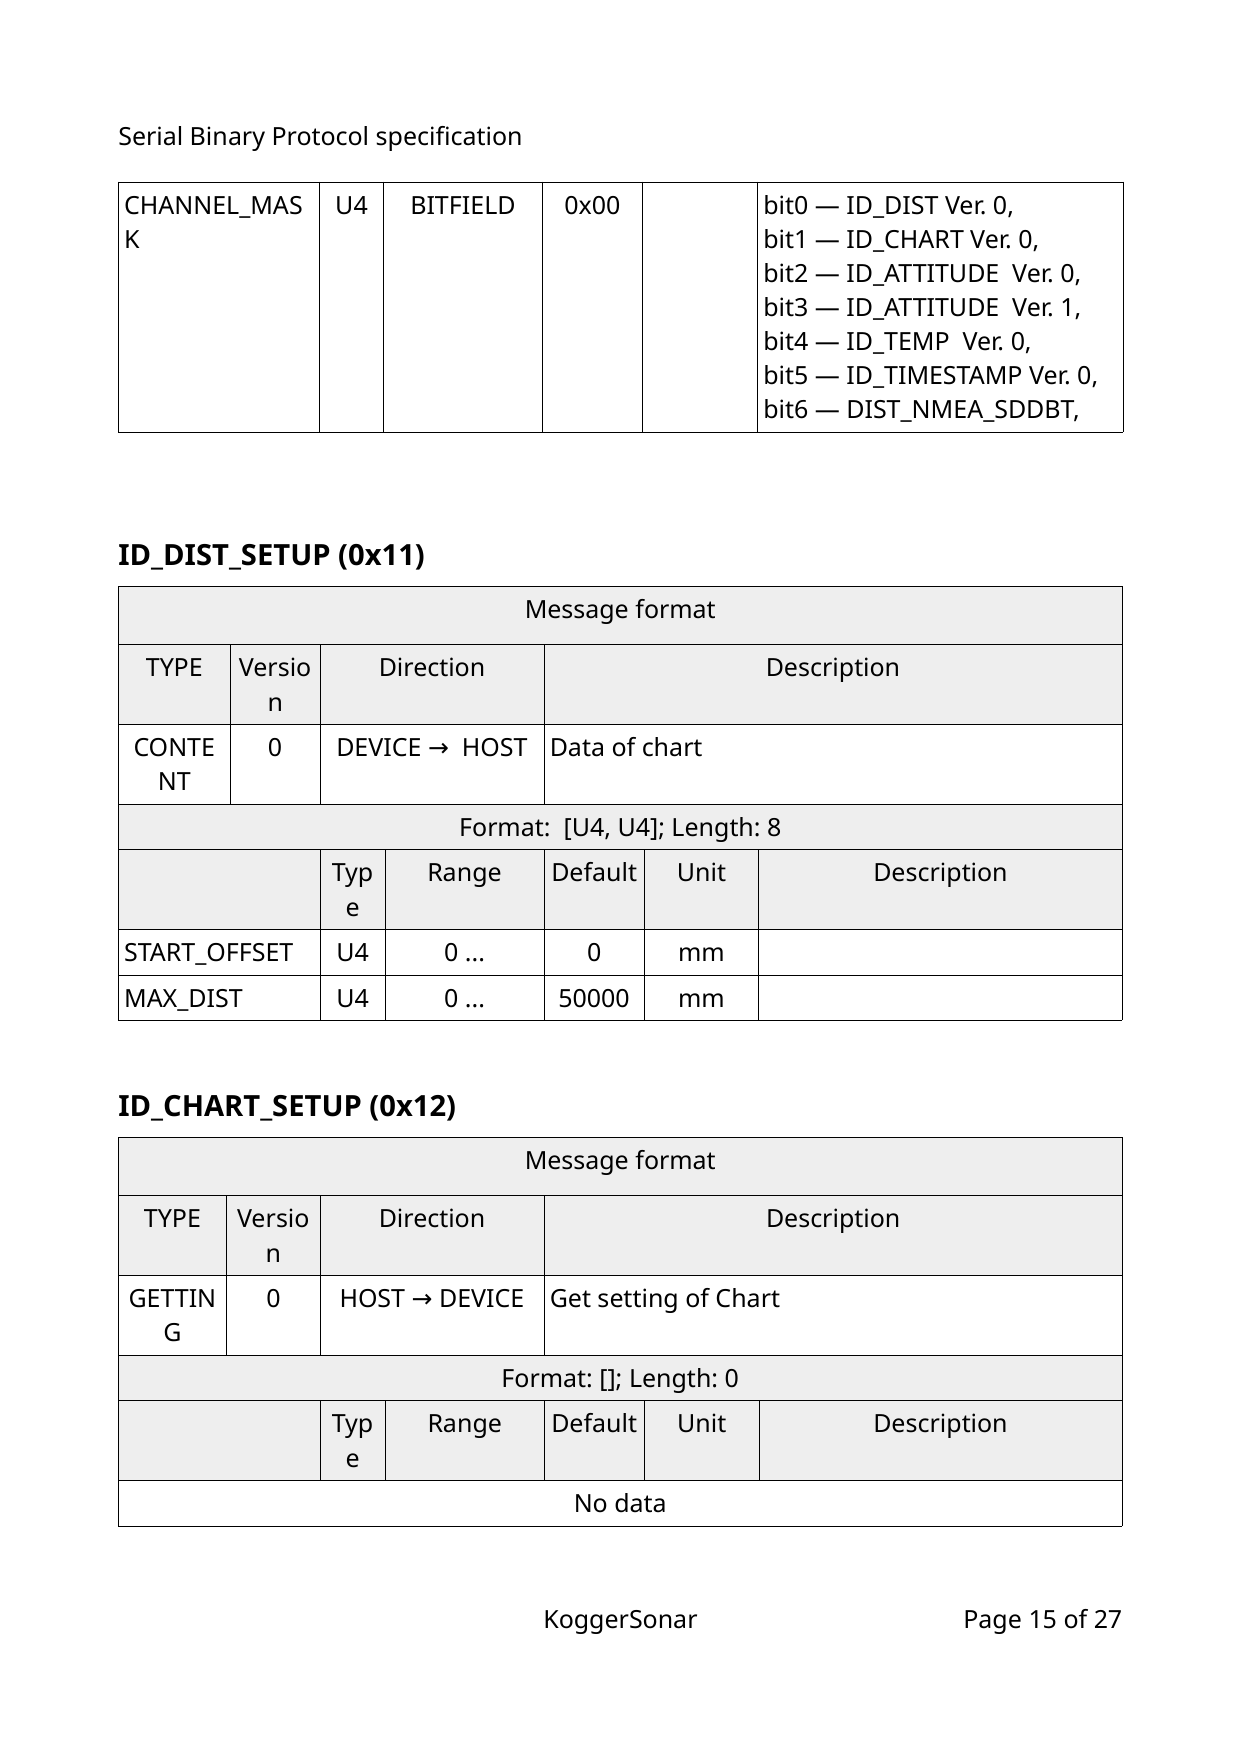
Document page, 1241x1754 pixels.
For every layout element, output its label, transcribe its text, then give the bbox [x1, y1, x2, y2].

table_cell Description [545, 645, 1122, 724]
table_cell 0x00 [543, 183, 642, 432]
table_cell mm [645, 976, 758, 1020]
table_cell [759, 930, 1122, 974]
table_cell 0 ... [386, 930, 544, 974]
table_cell Format: [U4, U4]; Length: 8 [119, 805, 1122, 849]
table_cell BITFIELD [384, 183, 542, 432]
table_cell MAX_DIST [119, 976, 320, 1020]
table_cell Unit [645, 1401, 759, 1480]
table_cell Data of chart [545, 725, 1122, 804]
table_cell Get setting of Chart [545, 1276, 1122, 1355]
table_cell Type [321, 850, 385, 929]
table_cell No data [119, 1481, 1122, 1526]
table_cell GETTING [119, 1276, 226, 1355]
table_cell Range [386, 1401, 544, 1480]
table_cell mm [645, 930, 758, 974]
table_cell Version [227, 1196, 320, 1275]
table_cell Description [760, 1401, 1122, 1480]
table_cell 0 [545, 930, 644, 974]
table_cell CHANNEL_MASK [119, 183, 319, 432]
table_cell U4 [321, 930, 385, 974]
table_cell TYPE [119, 1196, 226, 1275]
table_cell Default [545, 850, 644, 929]
table_cell Direction [321, 645, 544, 724]
table_cell [643, 183, 757, 432]
table_cell Range [386, 850, 544, 929]
table_header Message format [119, 587, 1122, 644]
table_cell bit0 — ID_DIST Ver. 0, bit1 — ID_CHART Ver. 0, bit2 — ID_ATTITUDE Ver. 0, bit3 — ID_ATTITUDE Ver. 1, bit4 — ID_TEMP Ver. 0, bit5 — ID_TIMESTAMP Ver. 0, bit6 — DIST_NMEA_SDDBT, [758, 183, 1123, 432]
subtitle ID_CHART_SETUP (0x12) [118, 1085, 1122, 1125]
subtitle ID_DIST_SETUP (0x11) [118, 534, 1122, 574]
table_cell [119, 1401, 320, 1480]
table_cell Direction [321, 1196, 544, 1275]
table_cell Version [231, 645, 320, 724]
table_cell TYPE [119, 645, 230, 724]
table_cell Default [545, 1401, 644, 1480]
table_cell HOST → DEVICE [321, 1276, 544, 1355]
table_cell Description [545, 1196, 1122, 1275]
table_cell 0 ... [386, 976, 544, 1020]
table_cell CONTENT [119, 725, 230, 804]
table_cell 0 [227, 1276, 320, 1355]
table_cell Format: []; Length: 0 [119, 1356, 1122, 1400]
table_cell U4 [321, 976, 385, 1020]
table_cell 0 [231, 725, 320, 804]
table_cell [759, 976, 1122, 1020]
table_cell Type [321, 1401, 385, 1480]
table_cell Description [759, 850, 1122, 929]
table_cell 50000 [545, 976, 644, 1020]
table_header Message format [119, 1138, 1122, 1195]
table_cell DEVICE → HOST [321, 725, 544, 804]
table_cell START_OFFSET [119, 930, 320, 974]
table_cell U4 [320, 183, 383, 432]
table_cell Unit [645, 850, 758, 929]
table_cell [119, 850, 320, 929]
